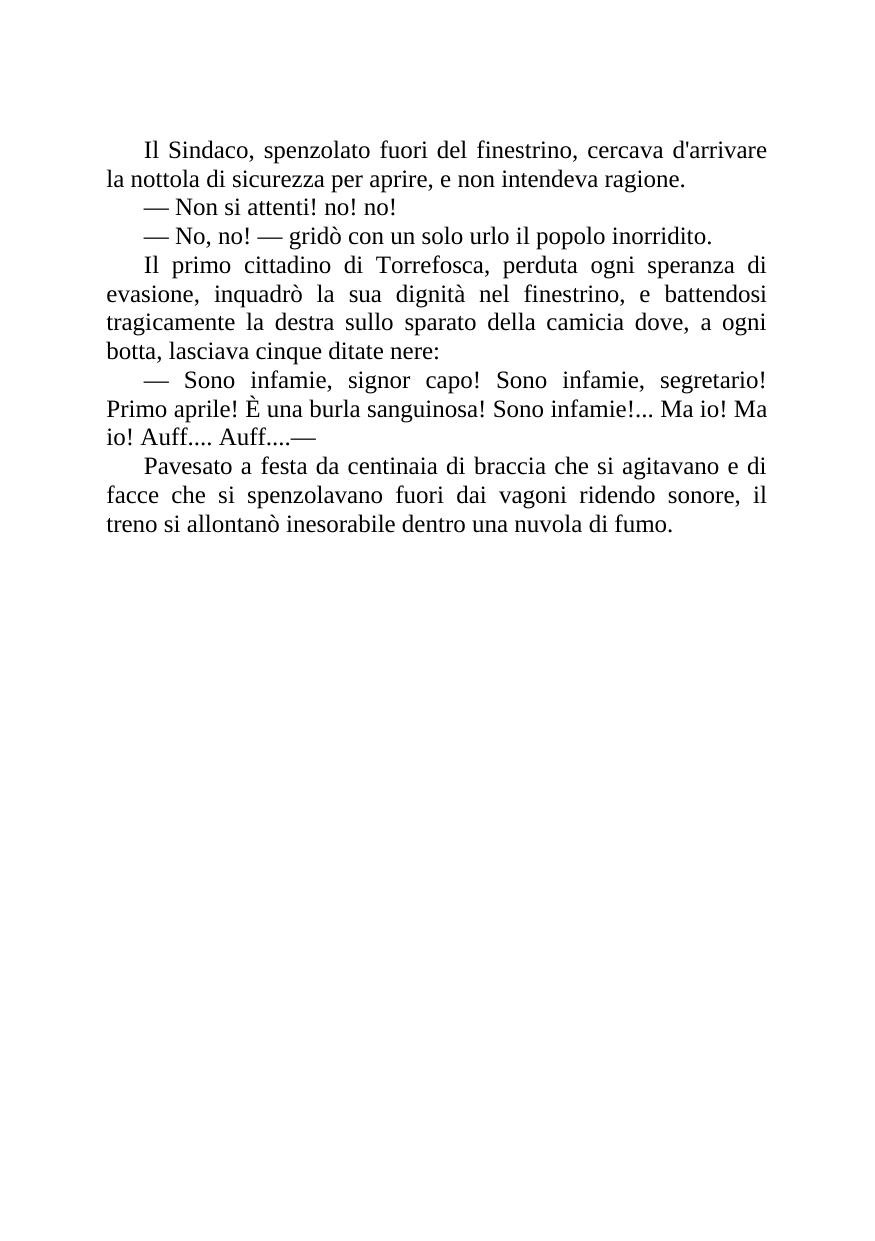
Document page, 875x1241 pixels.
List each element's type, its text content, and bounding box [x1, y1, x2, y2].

text — Non si attenti! no! no! [106, 192, 768, 221]
text Pavesato a festa da centinaia di braccia che si agitavano e di facce che si spenzolavano fuori dai vagoni ridendo sonore, il treno si allontanò inesorabile dentro una nuvola di fumo. [106, 451, 768, 537]
text Il Sindaco, spenzolato fuori del finestrino, cercava d'arrivare la nottola di sicurezza per aprire, e non intendeva ragione. [106, 135, 768, 192]
text Il primo cittadino di Torrefosca, perduta ogni speranza di evasione, inquadrò la sua dignità nel finestrino, e battendosi tragicamente la destra sullo sparato della camicia dove, a ogni botta, lasciava cinque ditate nere: [106, 250, 768, 365]
text — No, no! — gridò con un solo urlo il popolo inorridito. [106, 221, 768, 250]
text — Sono infamie, signor capo! Sono infamie, segretario! Primo aprile! È una burla sanguinosa! Sono infamie!... Ma io! Ma io! Auff.... Auff....— [106, 365, 768, 451]
